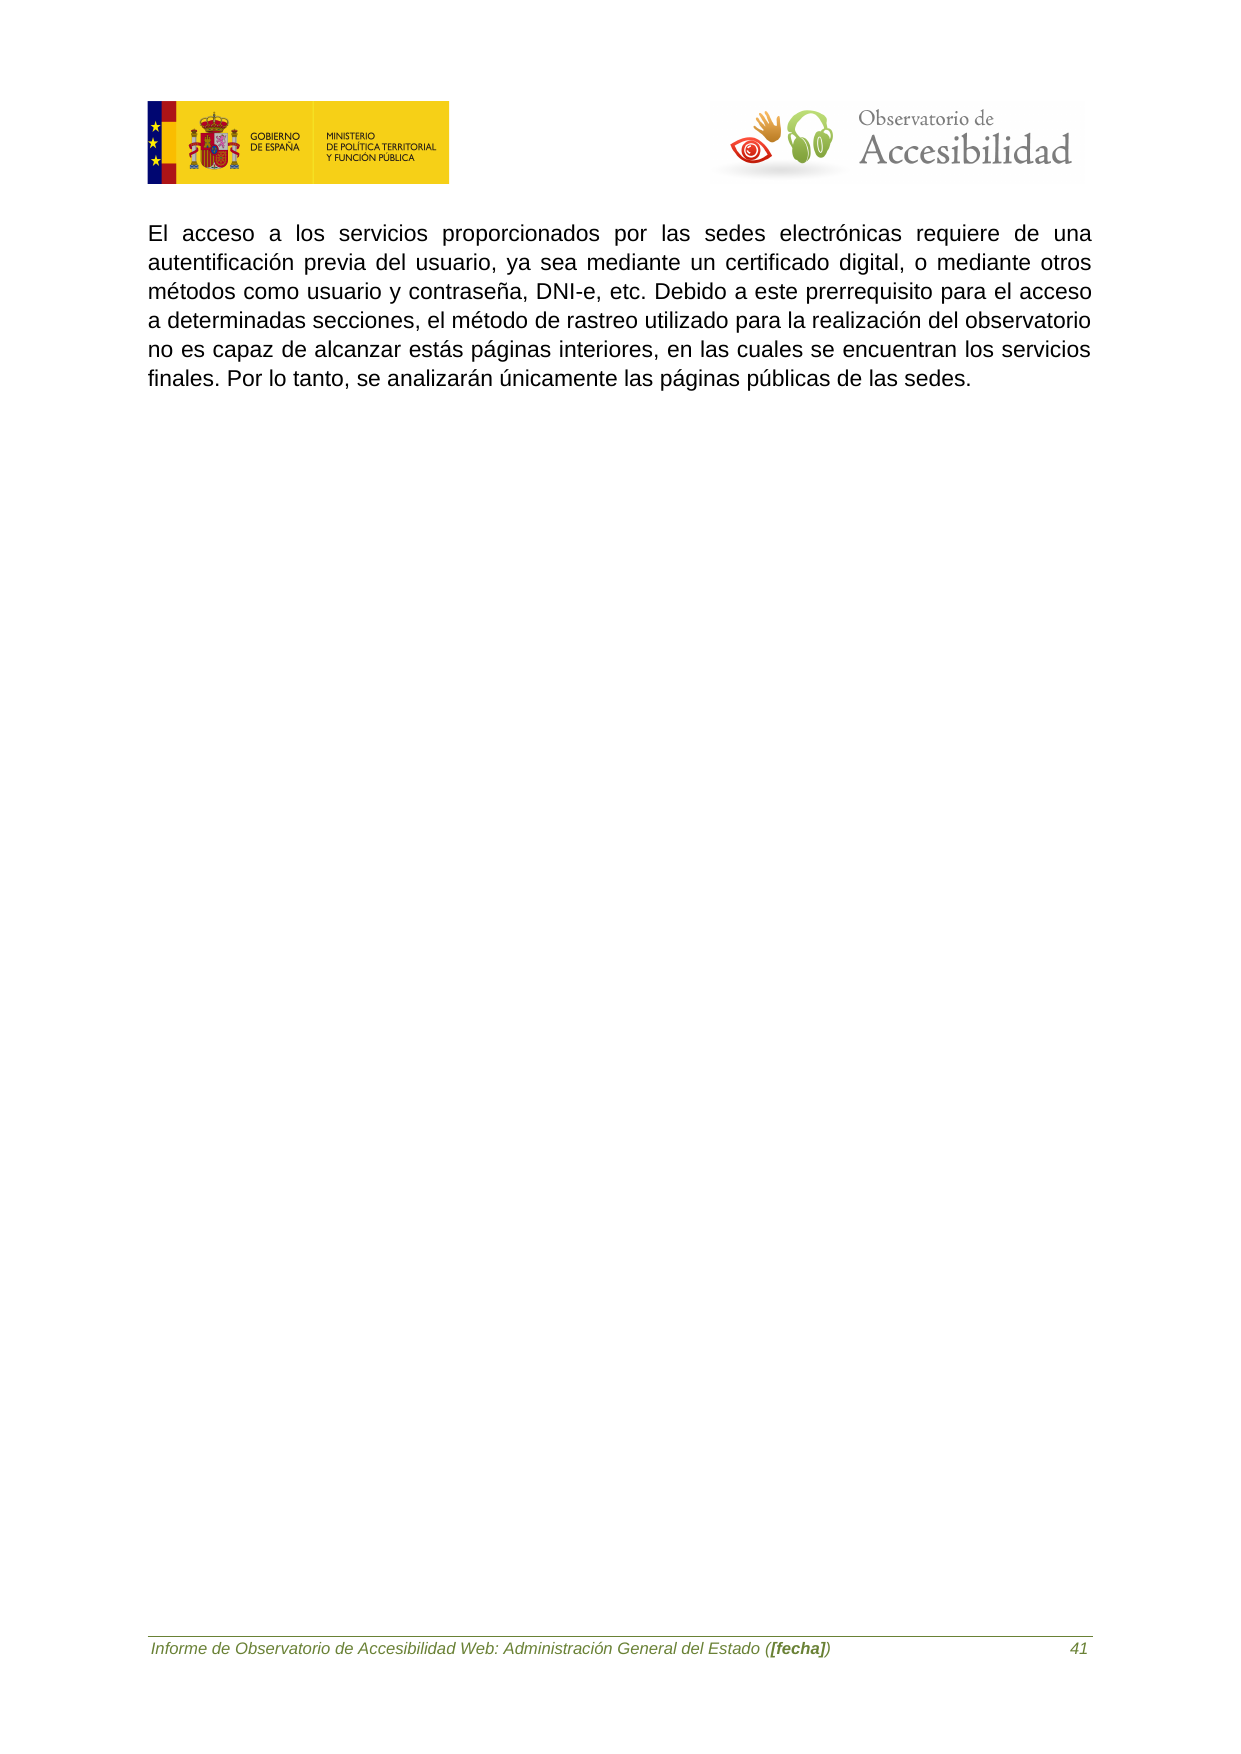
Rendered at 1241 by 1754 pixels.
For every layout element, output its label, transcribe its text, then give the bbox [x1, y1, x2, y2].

text El acceso a los servicios proporcionados por las sedes electrónicas requiere de una autentificación previa del usuario, ya sea mediante un certificado digital, o mediante otros métodos como usuario y contraseña, DNI-e, etc. Debido a este prerrequisito para el acceso a determinadas secciones, el método de rastreo utilizado para la realización del observatorio no es capaz de alcanzar estás páginas interiores, en las cuales se encuentran los servicios finales. Por lo tanto, se analizarán únicamente las páginas públicas de las sedes. [148, 220, 1092, 391]
picture [710, 101, 1086, 184]
picture [147, 101, 450, 184]
